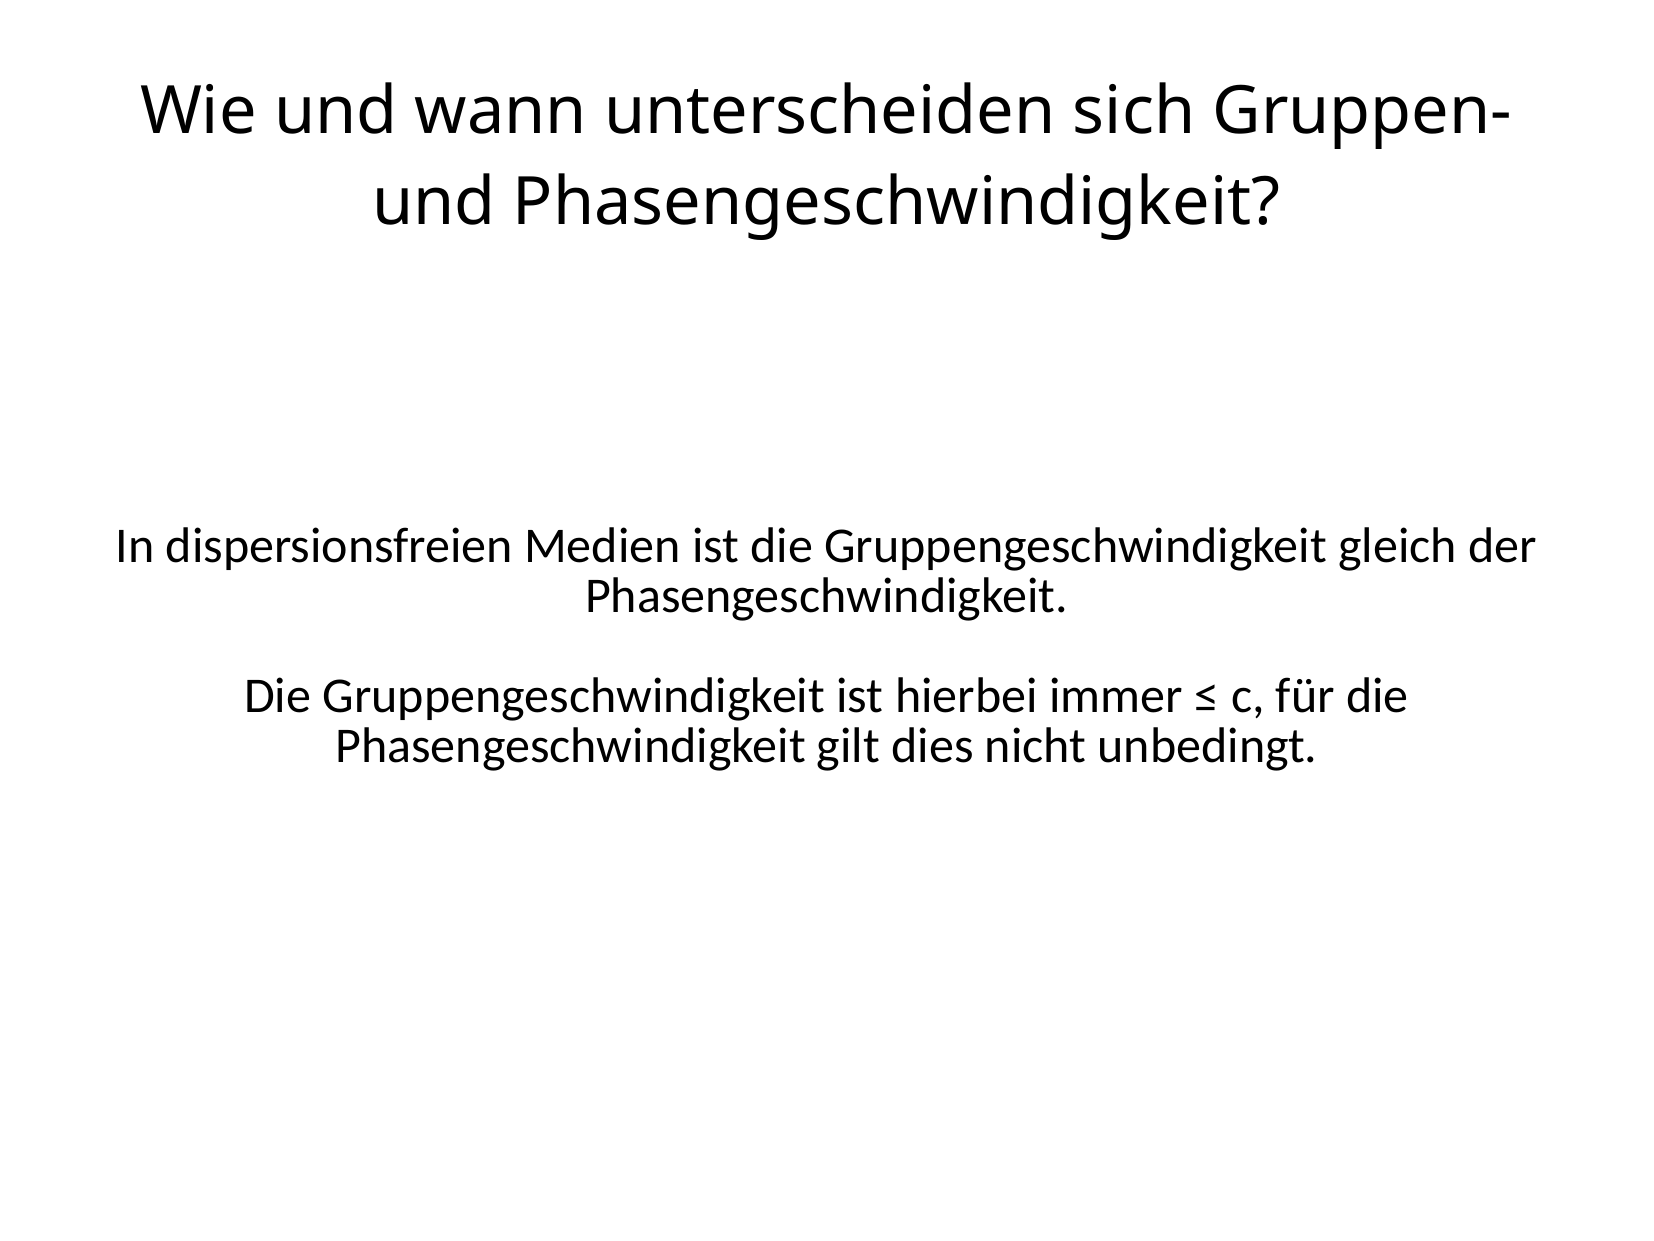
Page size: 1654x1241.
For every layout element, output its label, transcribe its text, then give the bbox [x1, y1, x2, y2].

subtitle In dispersionsfreien Medien ist die Gruppengeschwindigkeit gleich der Phasengeschwindigkeit. Die Gruppengeschwindigkeit ist hierbei immer ≤ c, für die Phasengeschwindigkeit gilt dies nicht unbedingt. [82, 290, 1571, 1010]
title Wie und wann unterscheiden sich Gruppen- und Phasengeschwindigkeit? [82, 49, 1571, 257]
